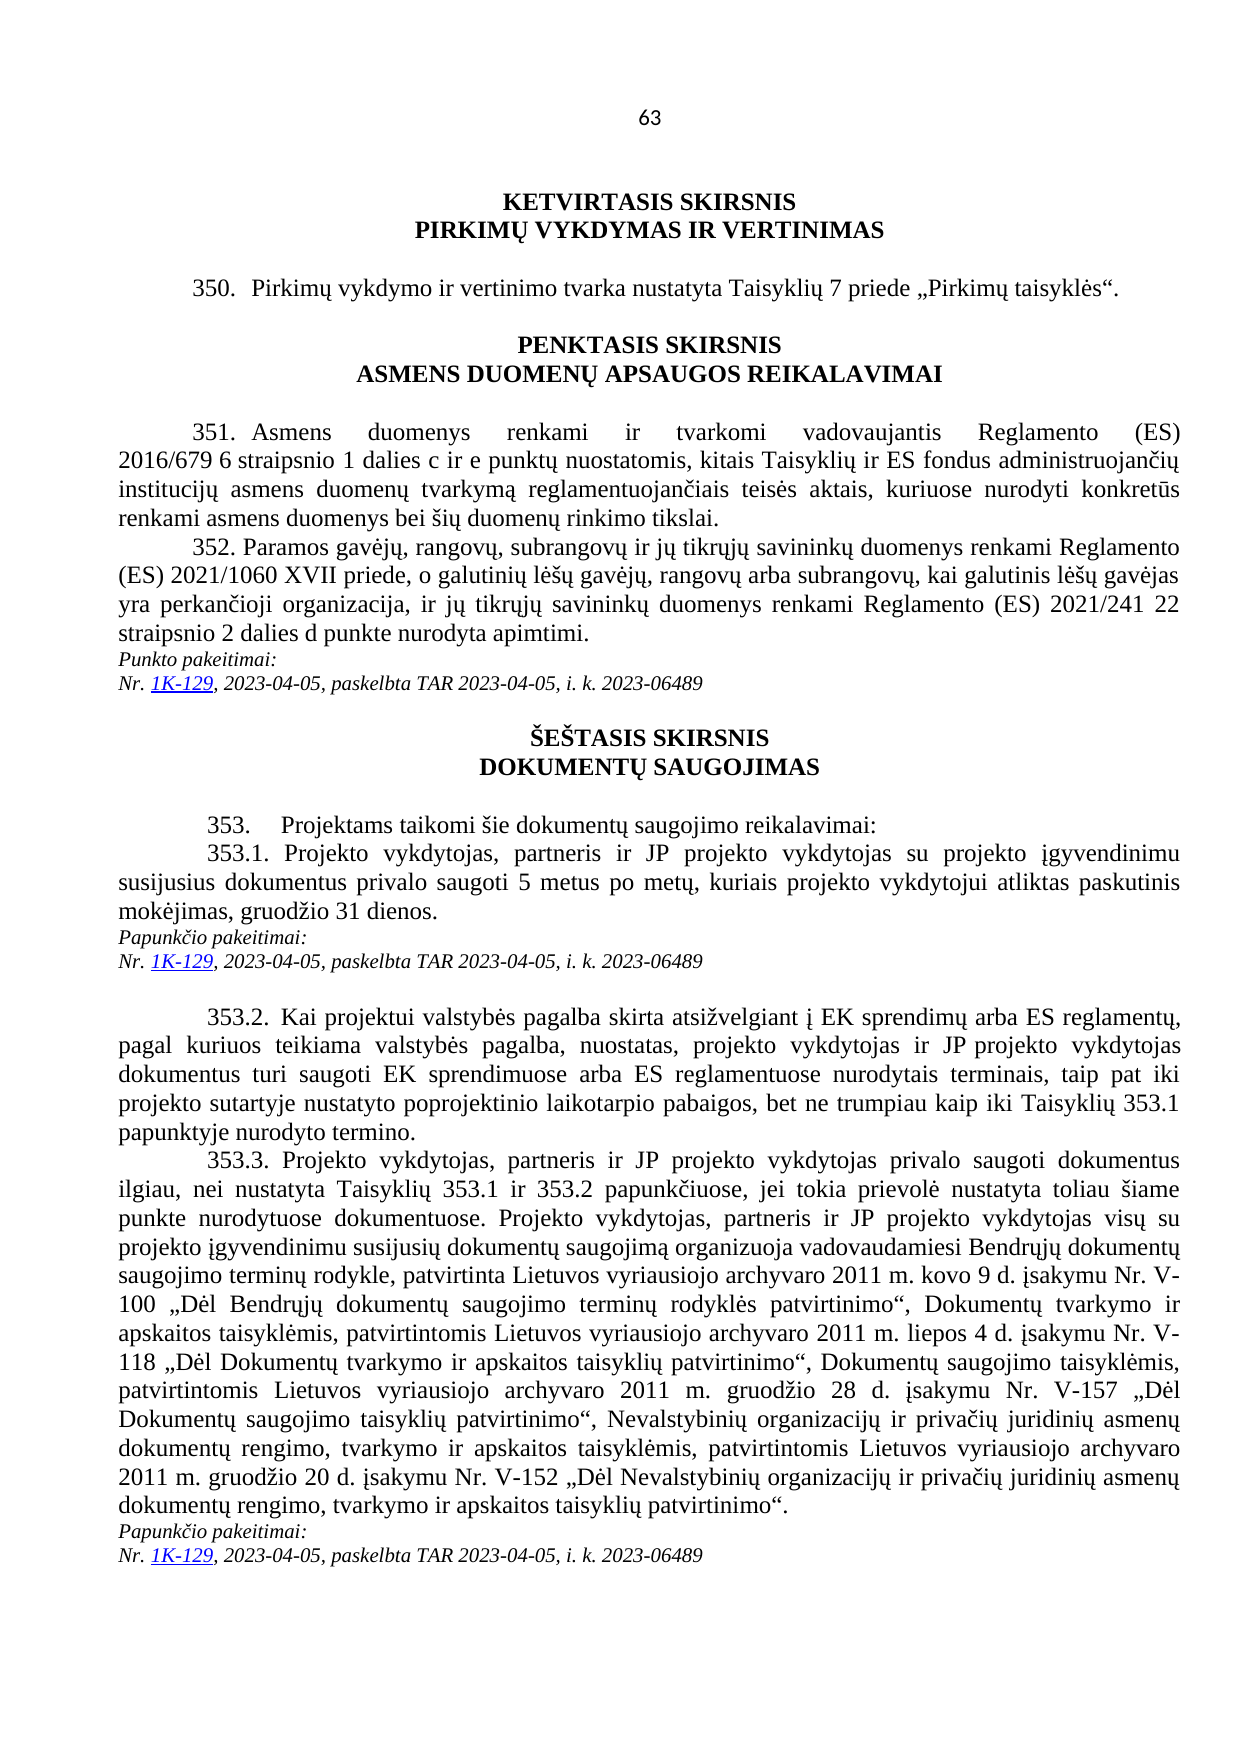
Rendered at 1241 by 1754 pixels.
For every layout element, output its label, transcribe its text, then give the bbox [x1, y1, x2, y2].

text 351. Asmens duomenys renkami ir tvarkomi vadovaujantis Reglamento (ES) 2016/679 6 straipsnio 1 dalies c ir e punktų nuostatomis, kitais Taisyklių ir ES fondus administruojančių institucijų asmens duomenų tvarkymą reglamentuojančiais teisės aktais, kuriuose nurodyti konkretūs renkami asmens duomenys bei šių duomenų rinkimo tikslai. [118, 417, 1181, 532]
subtitle ASMENS DUOMENŲ APSAUGOS REIKALAVIMAI [118, 359, 1181, 388]
subtitle KETVIRTASIS SKIRSNIS [118, 187, 1181, 215]
text Punkto pakeitimai: [118, 647, 1181, 671]
text 353. Projektams taikomi šie dokumentų saugojimo reikalavimai: [118, 810, 1181, 838]
text Nr. 1K-129, 2023-04-05, paskelbta TAR 2023-04-05, i. k. 2023-06489 [118, 671, 1181, 695]
text 353.1. Projekto vykdytojas, partneris ir JP projekto vykdytojas su projekto įgyvendinimu susijusius dokumentus privalo saugoti 5 metus po metų, kuriais projekto vykdytojui atliktas paskutinis mokėjimas, gruodžio 31 dienos. [118, 838, 1181, 925]
text 350. Pirkimų vykdymo ir vertinimo tvarka nustatyta Taisyklių 7 priede „Pirkimų taisyklės“. [118, 273, 1181, 302]
text Papunkčio pakeitimai: [118, 1519, 1181, 1543]
subtitle ŠEŠTASIS SKIRSNIS [118, 723, 1181, 752]
text Nr. 1K-129, 2023-04-05, paskelbta TAR 2023-04-05, i. k. 2023-06489 [118, 949, 1181, 973]
text 353.3. Projekto vykdytojas, partneris ir JP projekto vykdytojas privalo saugoti dokumentus ilgiau, nei nustatyta Taisyklių 353.1 ir 353.2 papunkčiuose, jei tokia prievolė nustatyta toliau šiame punkte nurodytuose dokumentuose. Projekto vykdytojas, partneris ir JP projekto vykdytojas visų su projekto įgyvendinimu susijusių dokumentų saugojimą organizuoja vadovaudamiesi Bendrųjų dokumentų saugojimo terminų rodykle, patvirtinta Lietuvos vyriausiojo archyvaro 2011 m. kovo 9 d. įsakymu Nr. V-100 „Dėl Bendrųjų dokumentų saugojimo terminų rodyklės patvirtinimo“, Dokumentų tvarkymo ir apskaitos taisyklėmis, patvirtintomis Lietuvos vyriausiojo archyvaro 2011 m. liepos 4 d. įsakymu Nr. V-118 „Dėl Dokumentų tvarkymo ir apskaitos taisyklių patvirtinimo“, Dokumentų saugojimo taisyklėmis, patvirtintomis Lietuvos vyriausiojo archyvaro 2011 m. gruodžio 28 d. įsakymu Nr. V-157 „Dėl Dokumentų saugojimo taisyklių patvirtinimo“, Nevalstybinių organizacijų ir privačių juridinių asmenų dokumentų rengimo, tvarkymo ir apskaitos taisyklėmis, patvirtintomis Lietuvos vyriausiojo archyvaro 2011 m. gruodžio 20 d. įsakymu Nr. V-152 „Dėl Nevalstybinių organizacijų ir privačių juridinių asmenų dokumentų rengimo, tvarkymo ir apskaitos taisyklių patvirtinimo“. [118, 1145, 1181, 1519]
text Papunkčio pakeitimai: [118, 925, 1181, 949]
subtitle PIRKIMŲ VYKDYMAS IR VERTINIMAS [118, 215, 1181, 244]
text 352. Paramos gavėjų, rangovų, subrangovų ir jų tikrųjų savininkų duomenys renkami Reglamento (ES) 2021/1060 XVII priede, o galutinių lėšų gavėjų, rangovų arba subrangovų, kai galutinis lėšų gavėjas yra perkančioji organizacija, ir jų tikrųjų savininkų duomenys renkami Reglamento (ES) 2021/241 22 straipsnio 2 dalies d punkte nurodyta apimtimi. [118, 532, 1181, 647]
text Nr. 1K-129, 2023-04-05, paskelbta TAR 2023-04-05, i. k. 2023-06489 [118, 1543, 1181, 1567]
subtitle DOKUMENTŲ SAUGOJIMAS [118, 752, 1181, 781]
text 353.2. Kai projektui valstybės pagalba skirta atsižvelgiant į EK sprendimų arba ES reglamentų, pagal kuriuos teikiama valstybės pagalba, nuostatas, projekto vykdytojas ir JP projekto vykdytojas dokumentus turi saugoti EK sprendimuose arba ES reglamentuose nurodytais terminais, taip pat iki projekto sutartyje nustatyto poprojektinio laikotarpio pabaigos, bet ne trumpiau kaip iki Taisyklių 353.1 papunktyje nurodyto termino. [118, 1002, 1181, 1145]
subtitle PENKTASIS SKIRSNIS [118, 330, 1181, 359]
